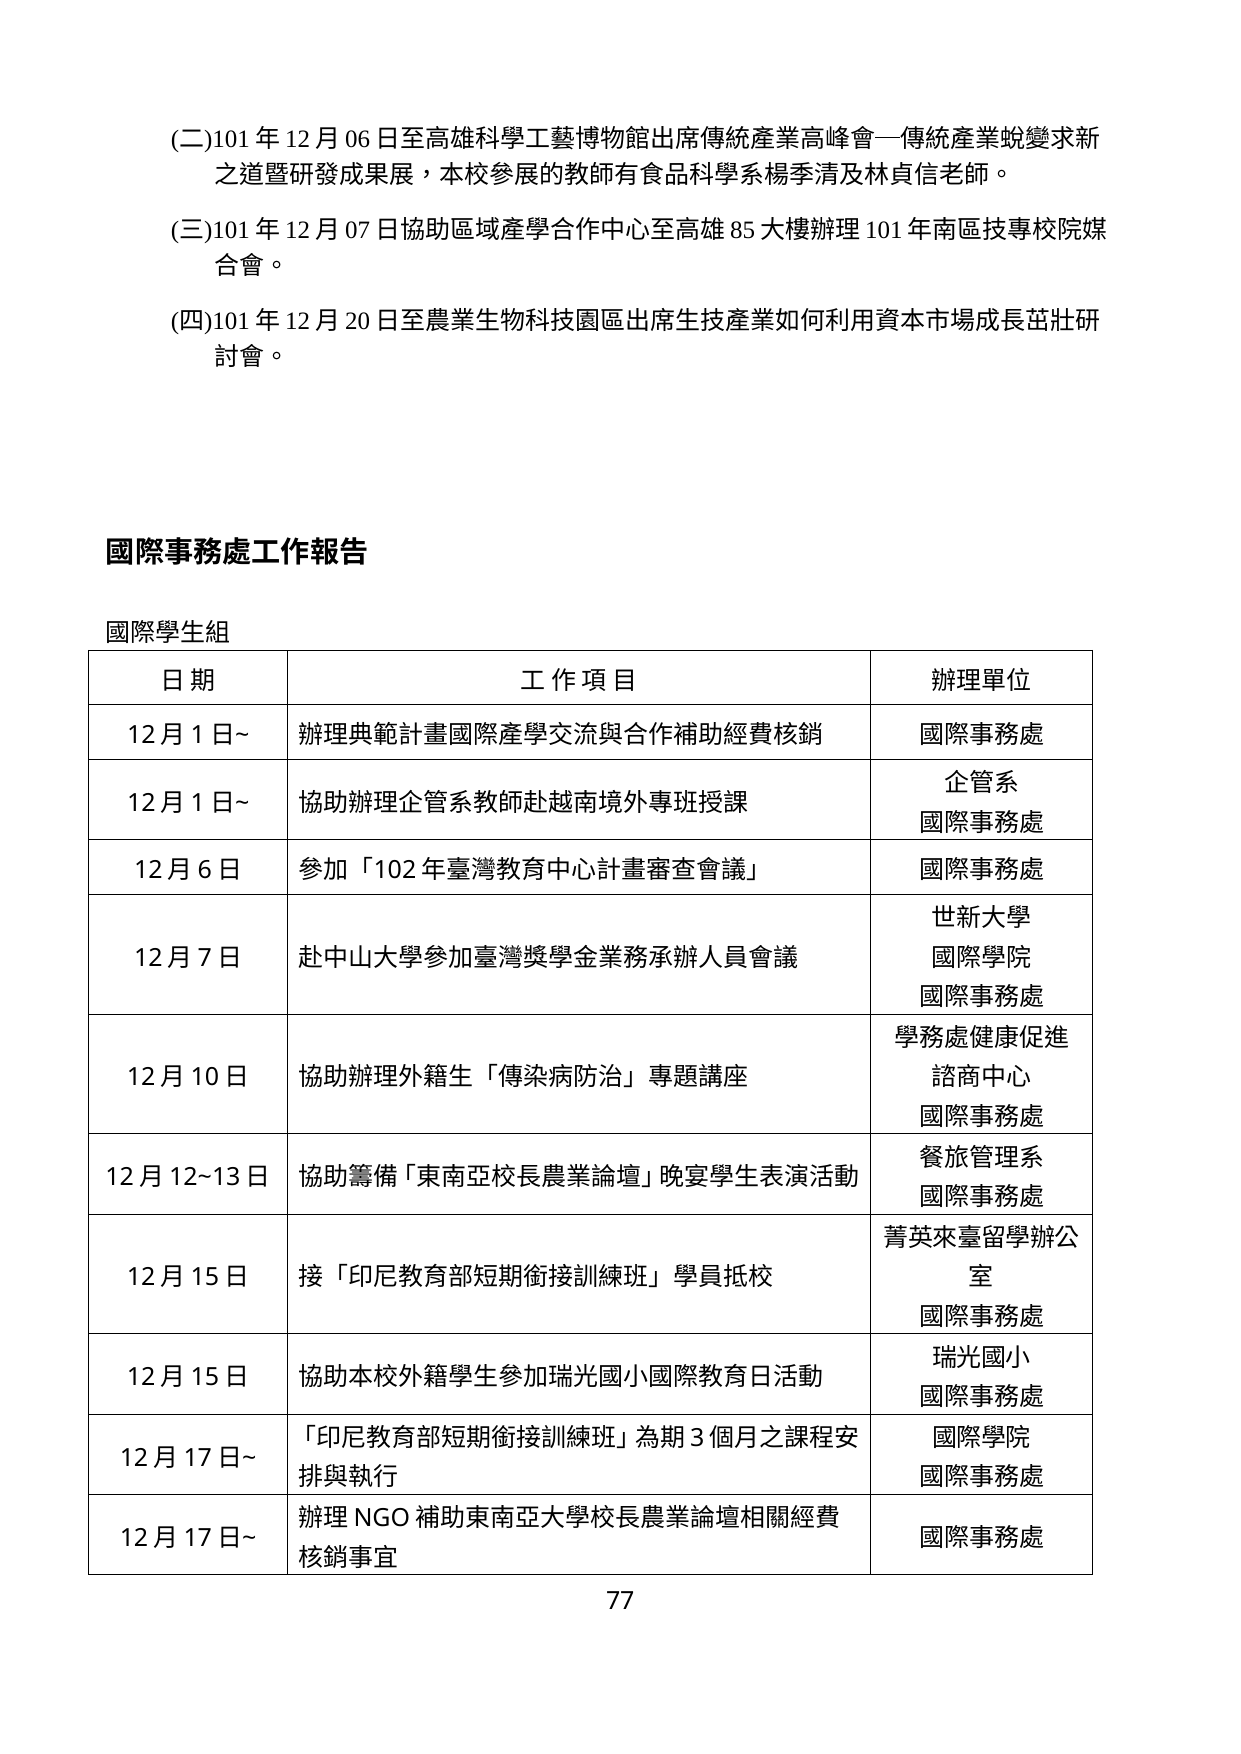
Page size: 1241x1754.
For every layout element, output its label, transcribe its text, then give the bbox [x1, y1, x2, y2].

table_cell 辦理NGO補助東南亞大學校長農業論壇相關經費核銷事宜 [288, 1495, 870, 1574]
table_cell 12月1日~ [89, 705, 287, 759]
table_cell 辦理典範計畫國際產學交流與合作補助經費核銷 [288, 705, 870, 759]
table_cell 參加「102年臺灣教育中心計畫審查會議」 [288, 840, 870, 894]
table_cell 12月17日~ [89, 1495, 287, 1574]
table_cell 「印尼教育部短期銜接訓練班」為期3個月之課程安排與執行 [288, 1415, 870, 1494]
table_cell 學務處健康促進諮商中心 國際事務處 [871, 1015, 1092, 1133]
table_cell 國際事務處 [871, 1495, 1092, 1574]
text 國際事務處工作報告 [106, 528, 1122, 570]
table_cell 瑞光國小 國際事務處 [871, 1334, 1092, 1413]
table_cell 接「印尼教育部短期銜接訓練班」學員抵校 [288, 1215, 870, 1333]
table_cell 12月17日~ [89, 1415, 287, 1494]
table_cell 協助籌備「東南亞校長農業論壇」晚宴學生表演活動 [288, 1134, 870, 1213]
table_cell 12月1日~ [89, 760, 287, 839]
table_cell 企管系 國際事務處 [871, 760, 1092, 839]
table_cell 12月7日 [89, 895, 287, 1013]
table_cell 協助辦理外籍生「傳染病防治」專題講座 [288, 1015, 870, 1133]
table_cell 12月6日 [89, 840, 287, 894]
table_header 日 期 [89, 651, 287, 704]
table_header 辦理單位 [871, 651, 1092, 704]
table_cell 世新大學 國際學院 國際事務處 [871, 895, 1092, 1013]
text (二)101年12月06日至高雄科學工藝博物館出席傳統產業高峰會─傳統產業蛻變求新之道暨研發成果展，本校參展的教師有食品科學系楊季清及林貞信老師。 [171, 118, 1122, 191]
table_cell 國際學院 國際事務處 [871, 1415, 1092, 1494]
table_cell 12月10日 [89, 1015, 287, 1133]
table_cell 協助本校外籍學生參加瑞光國小國際教育日活動 [288, 1334, 870, 1413]
table_cell 12月15日 [89, 1215, 287, 1333]
text (三)101年12月07日協助區域產學合作中心至高雄85大樓辦理101年南區技專校院媒合會。 [171, 209, 1122, 282]
table_cell 12月12~13日 [89, 1134, 287, 1213]
text 國際學生組 [106, 610, 1122, 650]
table_cell 餐旅管理系 國際事務處 [871, 1134, 1092, 1213]
table_cell 12月15日 [89, 1334, 287, 1413]
table_cell 赴中山大學參加臺灣獎學金業務承辦人員會議 [288, 895, 870, 1013]
table_cell 協助辦理企管系教師赴越南境外專班授課 [288, 760, 870, 839]
text (四)101年12月20日至農業生物科技園區出席生技產業如何利用資本市場成長茁壯研討會。 [171, 301, 1122, 373]
table_cell 國際事務處 [871, 840, 1092, 894]
table_cell 國際事務處 [871, 705, 1092, 759]
table_header 工 作 項 目 [288, 651, 870, 704]
table_cell 菁英來臺留學辦公室 國際事務處 [871, 1215, 1092, 1333]
